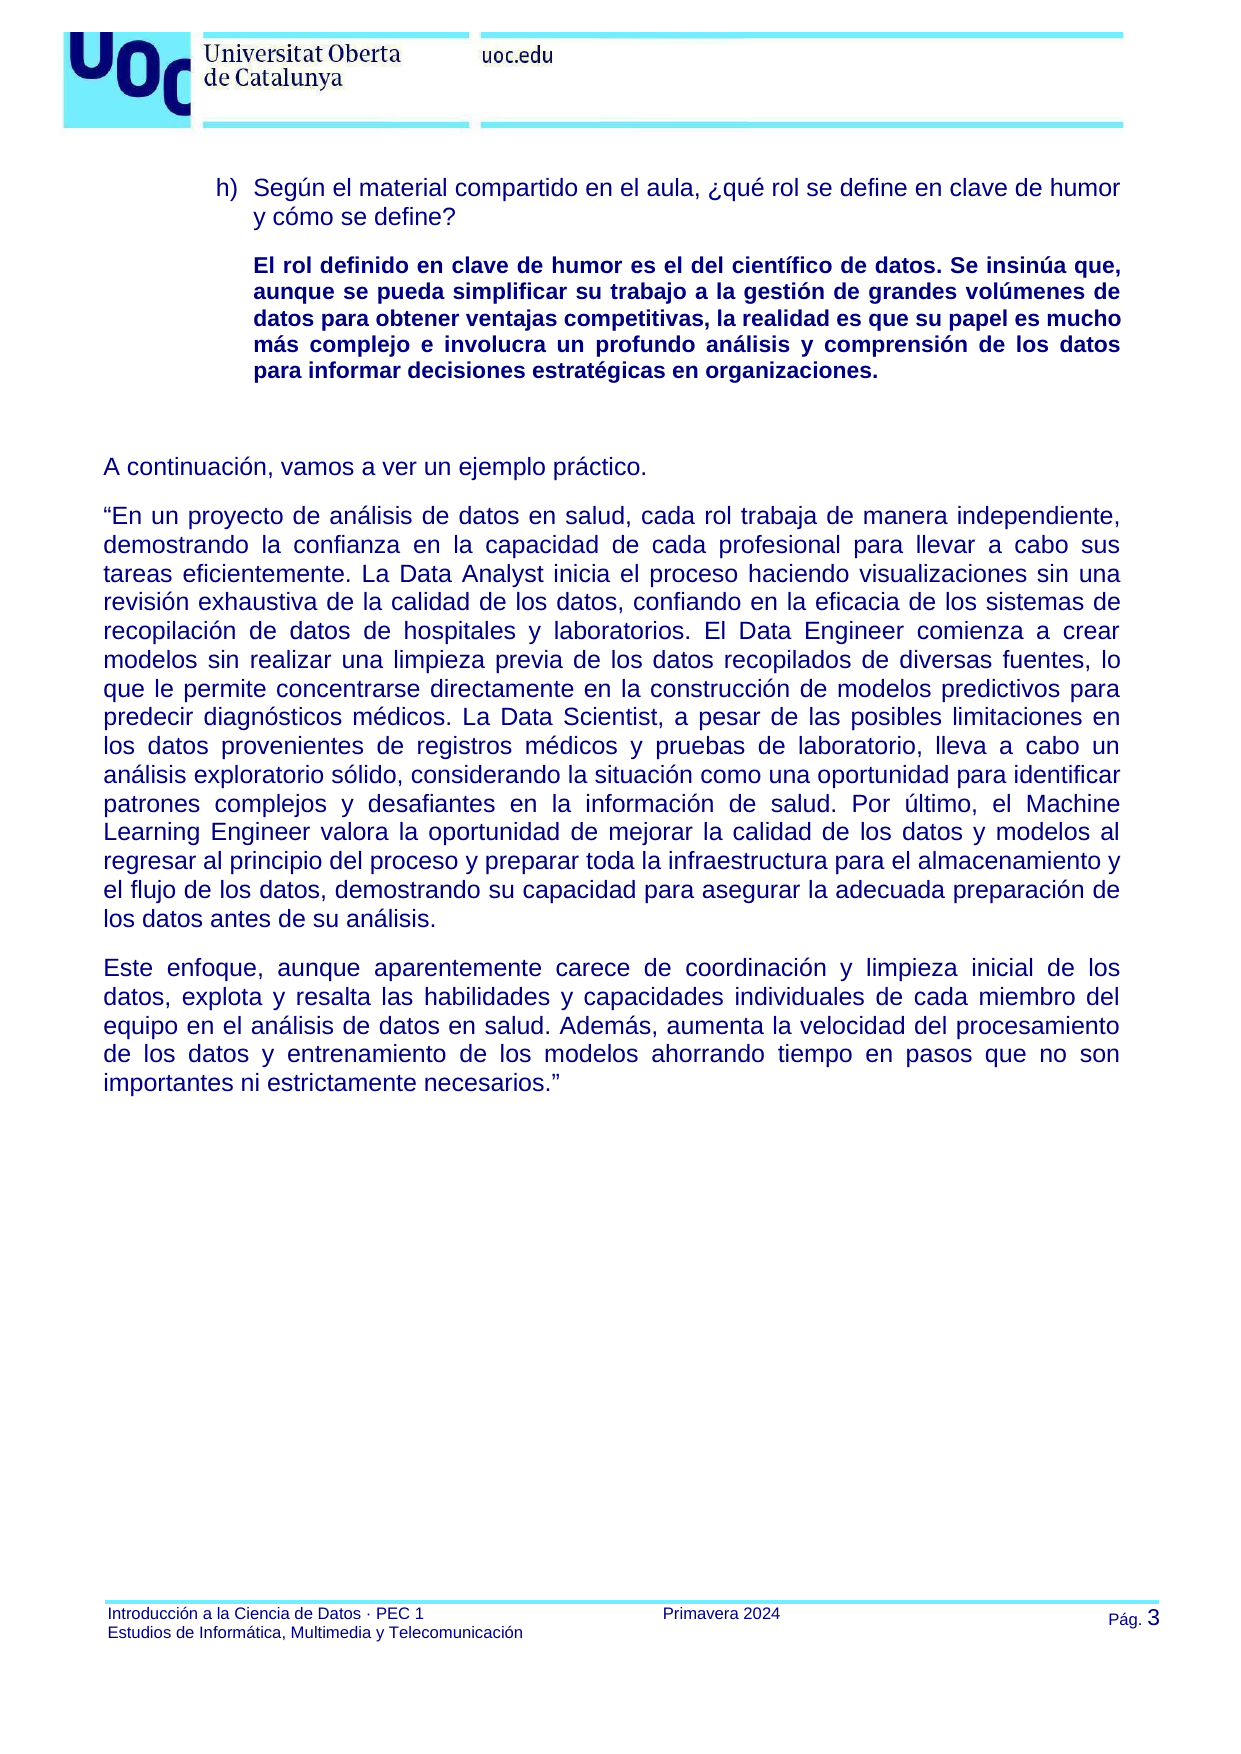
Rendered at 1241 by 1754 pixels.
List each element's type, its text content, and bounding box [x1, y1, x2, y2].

list El rol definido en clave de humor es el del científico de datos. Se insinúa que, aunque se pueda simplificar su trabajo a la gestión de grandes volúmenes de datos para obtener ventajas competitivas, la realidad es que su papel es mucho más complejo e involucra un profundo análisis y comprensión de los datos para informar decisiones estratégicas en organizaciones. [216, 252, 1122, 383]
list Según el material compartido en el aula, ¿qué rol se define en clave de humor y cómo se define? [216, 71, 1122, 231]
text A continuación, vamos a ver un ejemplo práctico. [103, 452, 1122, 480]
text Este enfoque, aunque aparentemente carece de coordinación y limpieza inicial de los datos, explota y resalta las habilidades y capacidades individuales de cada miembro del equipo en el análisis de datos en salud. Además, aumenta la velocidad del procesamiento de los datos y entrenamiento de los modelos ahorrando tiempo en pasos que no son importantes ni estrictamente necesarios.” [103, 953, 1122, 1097]
text “En un proyecto de análisis de datos en salud, cada rol trabaja de manera independiente, demostrando la confianza en la capacidad de cada profesional para llevar a cabo sus tareas eficientemente. La Data Analyst inicia el proceso haciendo visualizaciones sin una revisión exhaustiva de la calidad de los datos, confiando en la eficacia de los sistemas de recopilación de datos de hospitales y laboratorios. El Data Engineer comienza a crear modelos sin realizar una limpieza previa de los datos recopilados de diversas fuentes, lo que le permite concentrarse directamente en la construcción de modelos predictivos para predecir diagnósticos médicos. La Data Scientist, a pesar de las posibles limitaciones en los datos provenientes de registros médicos y pruebas de laboratorio, lleva a cabo un análisis exploratorio sólido, considerando la situación como una oportunidad para identificar patrones complejos y desafiantes en la información de salud. Por último, el Machine Learning Engineer valora la oportunidad de mejorar la calidad de los datos y modelos al regresar al principio del proceso y preparar toda la infraestructura para el almacenamiento y el flujo de los datos, demostrando su capacidad para asegurar la adecuada preparación de los datos antes de su análisis. [103, 501, 1122, 932]
picture [57, 32, 92, 136]
